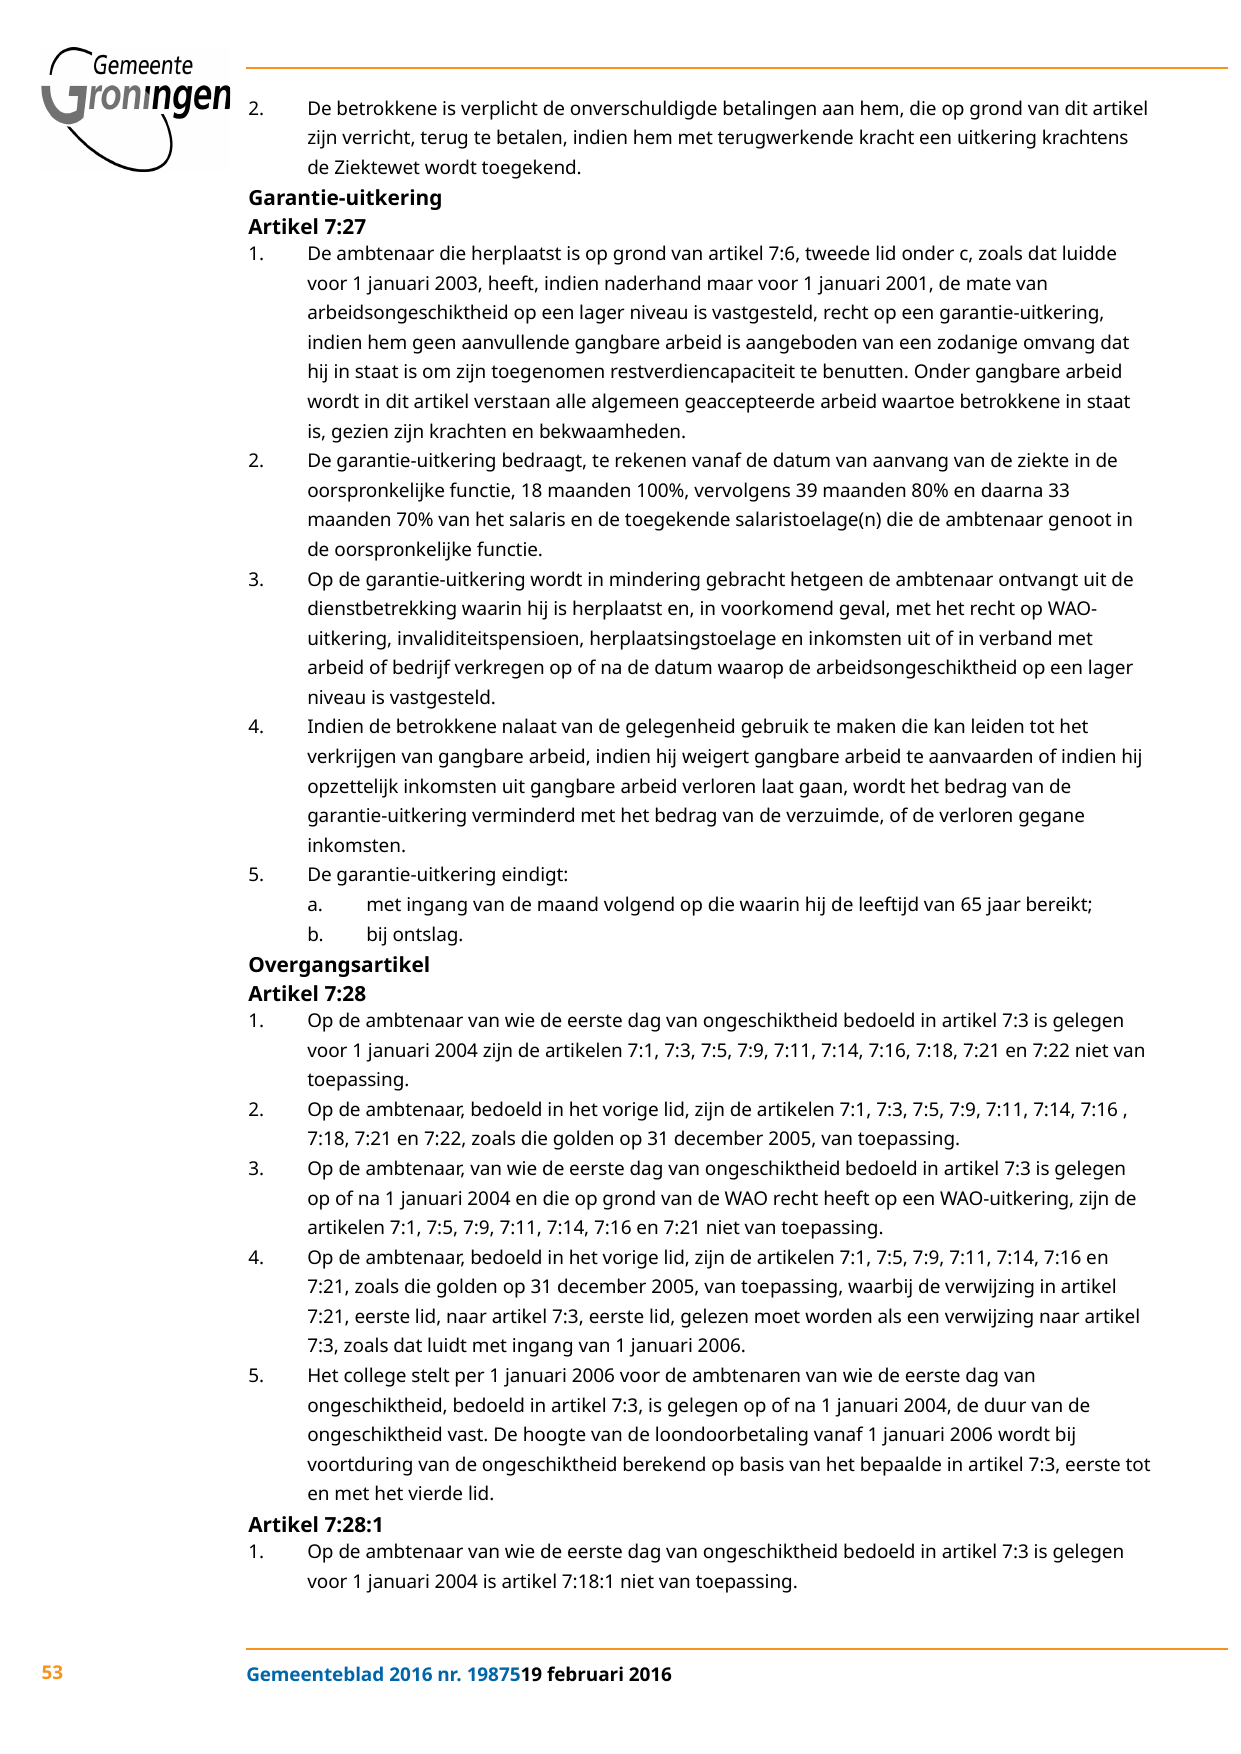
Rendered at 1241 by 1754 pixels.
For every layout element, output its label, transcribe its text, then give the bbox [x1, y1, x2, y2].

list met ingang van de maand volgend op die waarin hij de leeftijd van 65 jaar bereikt; [307, 891, 1152, 917]
text Garantie-uitkering [248, 183, 1152, 212]
picture [41, 47, 231, 172]
list De garantie-uitkering eindigt: [248, 862, 1152, 887]
list De garantie-uitkering bedraagt, te rekenen vanaf de datum van aanvang van de ziekte in de oorspronkelijke functie, 18 maanden 100%, vervolgens 39 maanden 80% en daarna 33 maanden 70% van het salaris en de toegekende salaristoelage(n) die de ambtenaar genoot in de oorspronkelijke functie. [248, 447, 1152, 562]
text Artikel 7:27 [248, 212, 1152, 240]
list Op de ambtenaar, bedoeld in het vorige lid, zijn de artikelen 7:1, 7:3, 7:5, 7:9, 7:11, 7:14, 7:16 , 7:18, 7:21 en 7:22, zoals die golden op 31 december 2005, van toepassing. [248, 1096, 1152, 1151]
text Artikel 7:28 [248, 979, 1152, 1007]
list Op de ambtenaar, bedoeld in het vorige lid, zijn de artikelen 7:1, 7:5, 7:9, 7:11, 7:14, 7:16 en 7:21, zoals die golden op 31 december 2005, van toepassing, waarbij de verwijzing in artikel 7:21, eerste lid, naar artikel 7:3, eerste lid, gelezen moet worden als een verwijzing naar artikel 7:3, zoals dat luidt met ingang van 1 januari 2006. [248, 1244, 1152, 1358]
list Op de ambtenaar van wie de eerste dag van ongeschiktheid bedoeld in artikel 7:3 is gelegen voor 1 januari 2004 zijn de artikelen 7:1, 7:3, 7:5, 7:9, 7:11, 7:14, 7:16, 7:18, 7:21 en 7:22 niet van toepassing. [248, 1007, 1152, 1092]
list De betrokkene is verplicht de onverschuldigde betalingen aan hem, die op grond van dit artikel zijn verricht, terug te betalen, indien hem met terugwerkende kracht een uitkering krachtens de Ziektewet wordt toegekend. [248, 95, 1152, 180]
list bij ontslag. [307, 921, 1152, 947]
list Op de ambtenaar, van wie de eerste dag van ongeschiktheid bedoeld in artikel 7:3 is gelegen op of na 1 januari 2004 en die op grond van de WAO recht heeft op een WAO-uitkering, zijn de artikelen 7:1, 7:5, 7:9, 7:11, 7:14, 7:16 en 7:21 niet van toepassing. [248, 1155, 1152, 1240]
list De ambtenaar die herplaatst is op grond van artikel 7:6, tweede lid onder c, zoals dat luidde voor 1 januari 2003, heeft, indien naderhand maar voor 1 januari 2001, de mate van arbeidsongeschiktheid op een lager niveau is vastgesteld, recht op een garantie-uitkering, indien hem geen aanvullende gangbare arbeid is aangeboden van een zodanige omvang dat hij in staat is om zijn toegenomen restverdiencapaciteit te benutten. Onder gangbare arbeid wordt in dit artikel verstaan alle algemeen geaccepteerde arbeid waartoe betrokkene in staat is, gezien zijn krachten en bekwaamheden. [248, 240, 1152, 444]
list Indien de betrokkene nalaat van de gelegenheid gebruik te maken die kan leiden tot het verkrijgen van gangbare arbeid, indien hij weigert gangbare arbeid te aanvaarden of indien hij opzettelijk inkomsten uit gangbare arbeid verloren laat gaan, wordt het bedrag van de garantie-uitkering verminderd met het bedrag van de verzuimde, of de verloren gegane inkomsten. [248, 714, 1152, 858]
text Artikel 7:28:1 [248, 1510, 1152, 1539]
list Op de ambtenaar van wie de eerste dag van ongeschiktheid bedoeld in artikel 7:3 is gelegen voor 1 januari 2004 is artikel 7:18:1 niet van toepassing. [248, 1539, 1152, 1594]
list Op de garantie-uitkering wordt in mindering gebracht hetgeen de ambtenaar ontvangt uit de dienstbetrekking waarin hij is herplaatst en, in voorkomend geval, met het recht op WAO-uitkering, invaliditeitspensioen, herplaatsingstoelage en inkomsten uit of in verband met arbeid of bedrijf verkregen op of na de datum waarop de arbeidsongeschiktheid op een lager niveau is vastgesteld. [248, 566, 1152, 710]
text Overgangsartikel [248, 950, 1152, 979]
list Het college stelt per 1 januari 2006 voor de ambtenaren van wie de eerste dag van ongeschiktheid, bedoeld in artikel 7:3, is gelegen op of na 1 januari 2004, de duur van de ongeschiktheid vast. De hoogte van de loondoorbetaling vanaf 1 januari 2006 wordt bij voortduring van de ongeschiktheid berekend op basis van het bepaalde in artikel 7:3, eerste tot en met het vierde lid. [248, 1362, 1152, 1506]
